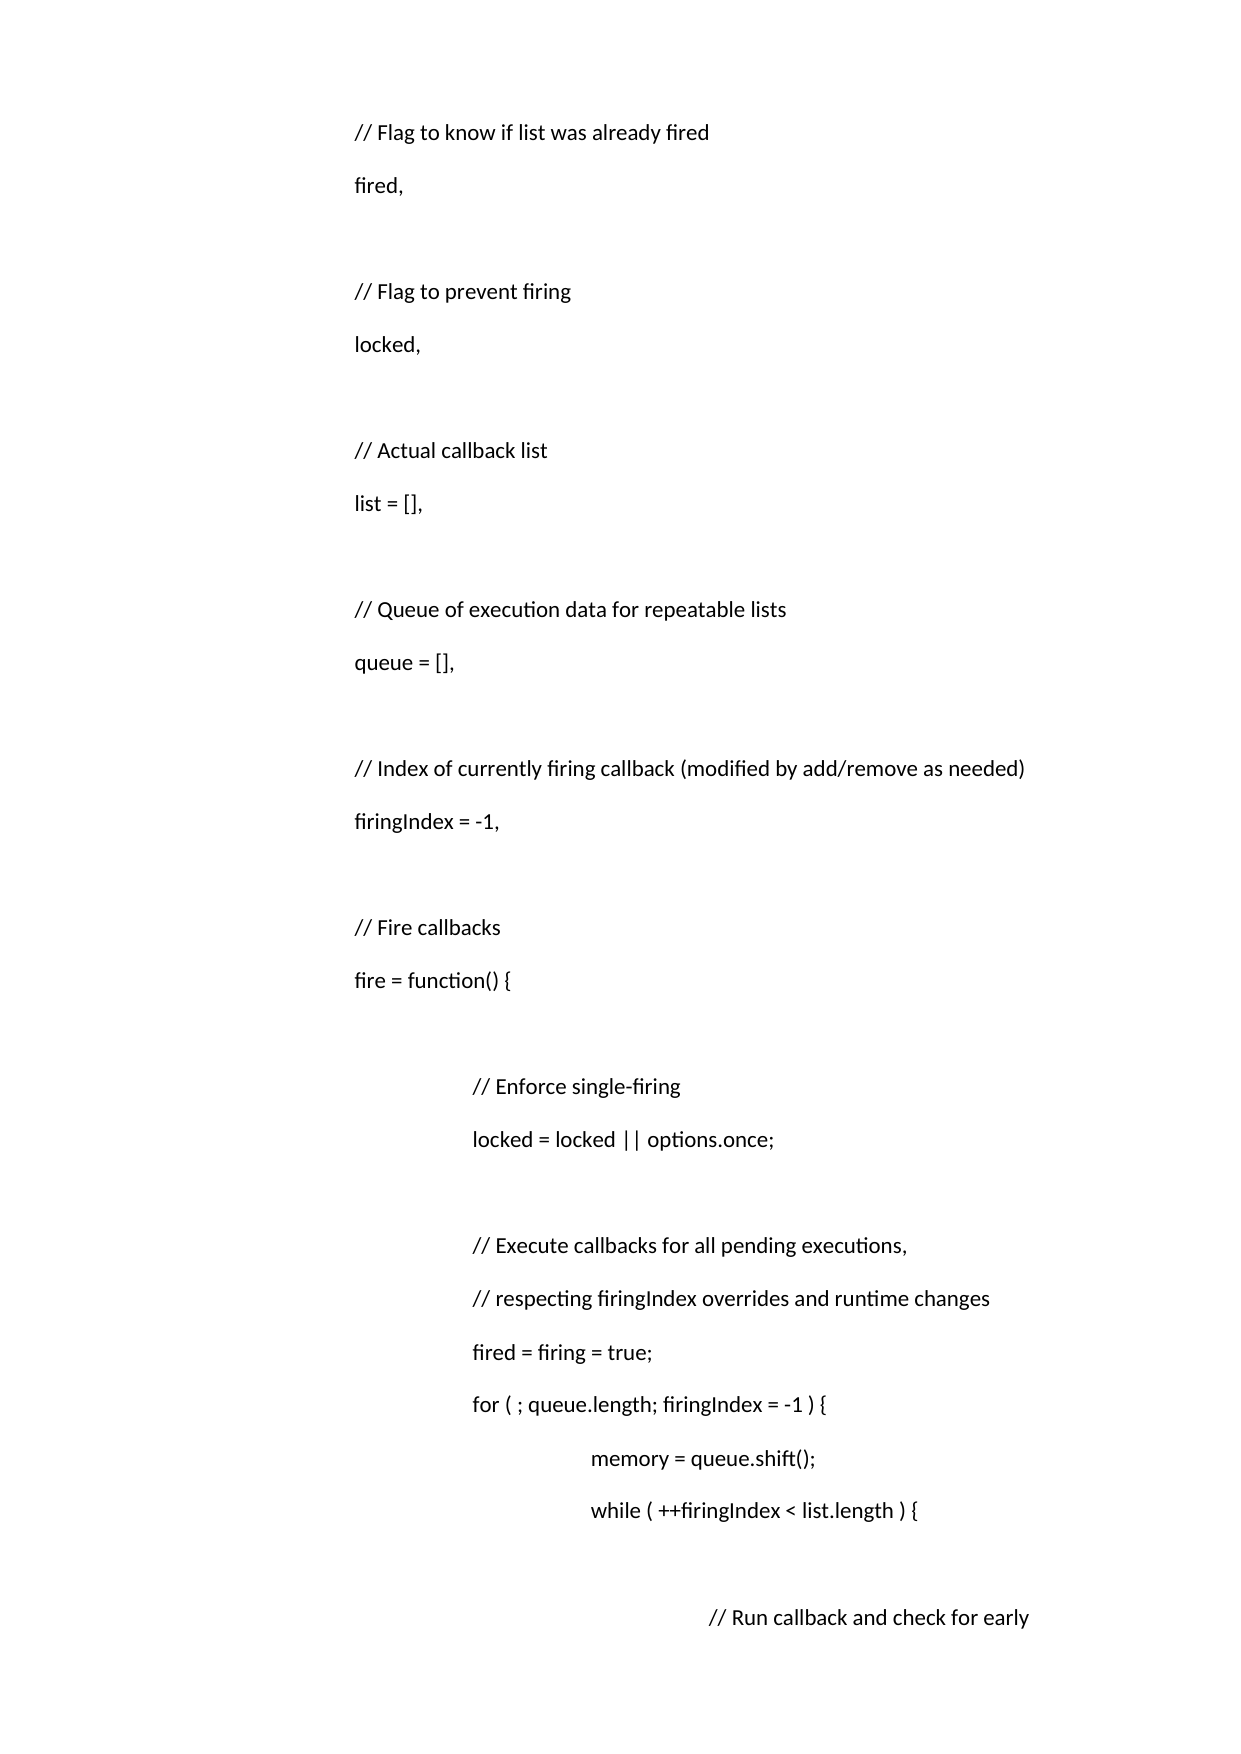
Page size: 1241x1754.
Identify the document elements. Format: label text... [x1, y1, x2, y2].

text fired, [118, 171, 1122, 199]
text // Index of currently firing callback (modified by add/remove as needed) [118, 754, 1122, 782]
text // Actual callback list [118, 436, 1122, 464]
text // Run callback and check for early [118, 1603, 1122, 1631]
text list = [], [118, 489, 1122, 517]
text // Flag to know if list was already fired [118, 118, 1122, 146]
text while ( ++firingIndex < list.length ) { [118, 1497, 1122, 1525]
text for ( ; queue.length; firingIndex = -1 ) { [118, 1391, 1122, 1419]
text fire = function() { [118, 966, 1122, 994]
text // Fire callbacks [118, 913, 1122, 941]
text memory = queue.shift(); [118, 1444, 1122, 1472]
text fired = firing = true; [118, 1338, 1122, 1366]
text firingIndex = -1, [118, 807, 1122, 835]
text locked, [118, 330, 1122, 358]
text // Enforce single-firing [118, 1072, 1122, 1101]
text // Queue of execution data for repeatable lists [118, 595, 1122, 623]
text // Flag to prevent firing [118, 277, 1122, 305]
text // Execute callbacks for all pending executions, [118, 1232, 1122, 1259]
text queue = [], [118, 648, 1122, 676]
text locked = locked || options.once; [118, 1126, 1122, 1153]
text // respecting firingIndex overrides and runtime changes [118, 1284, 1122, 1313]
